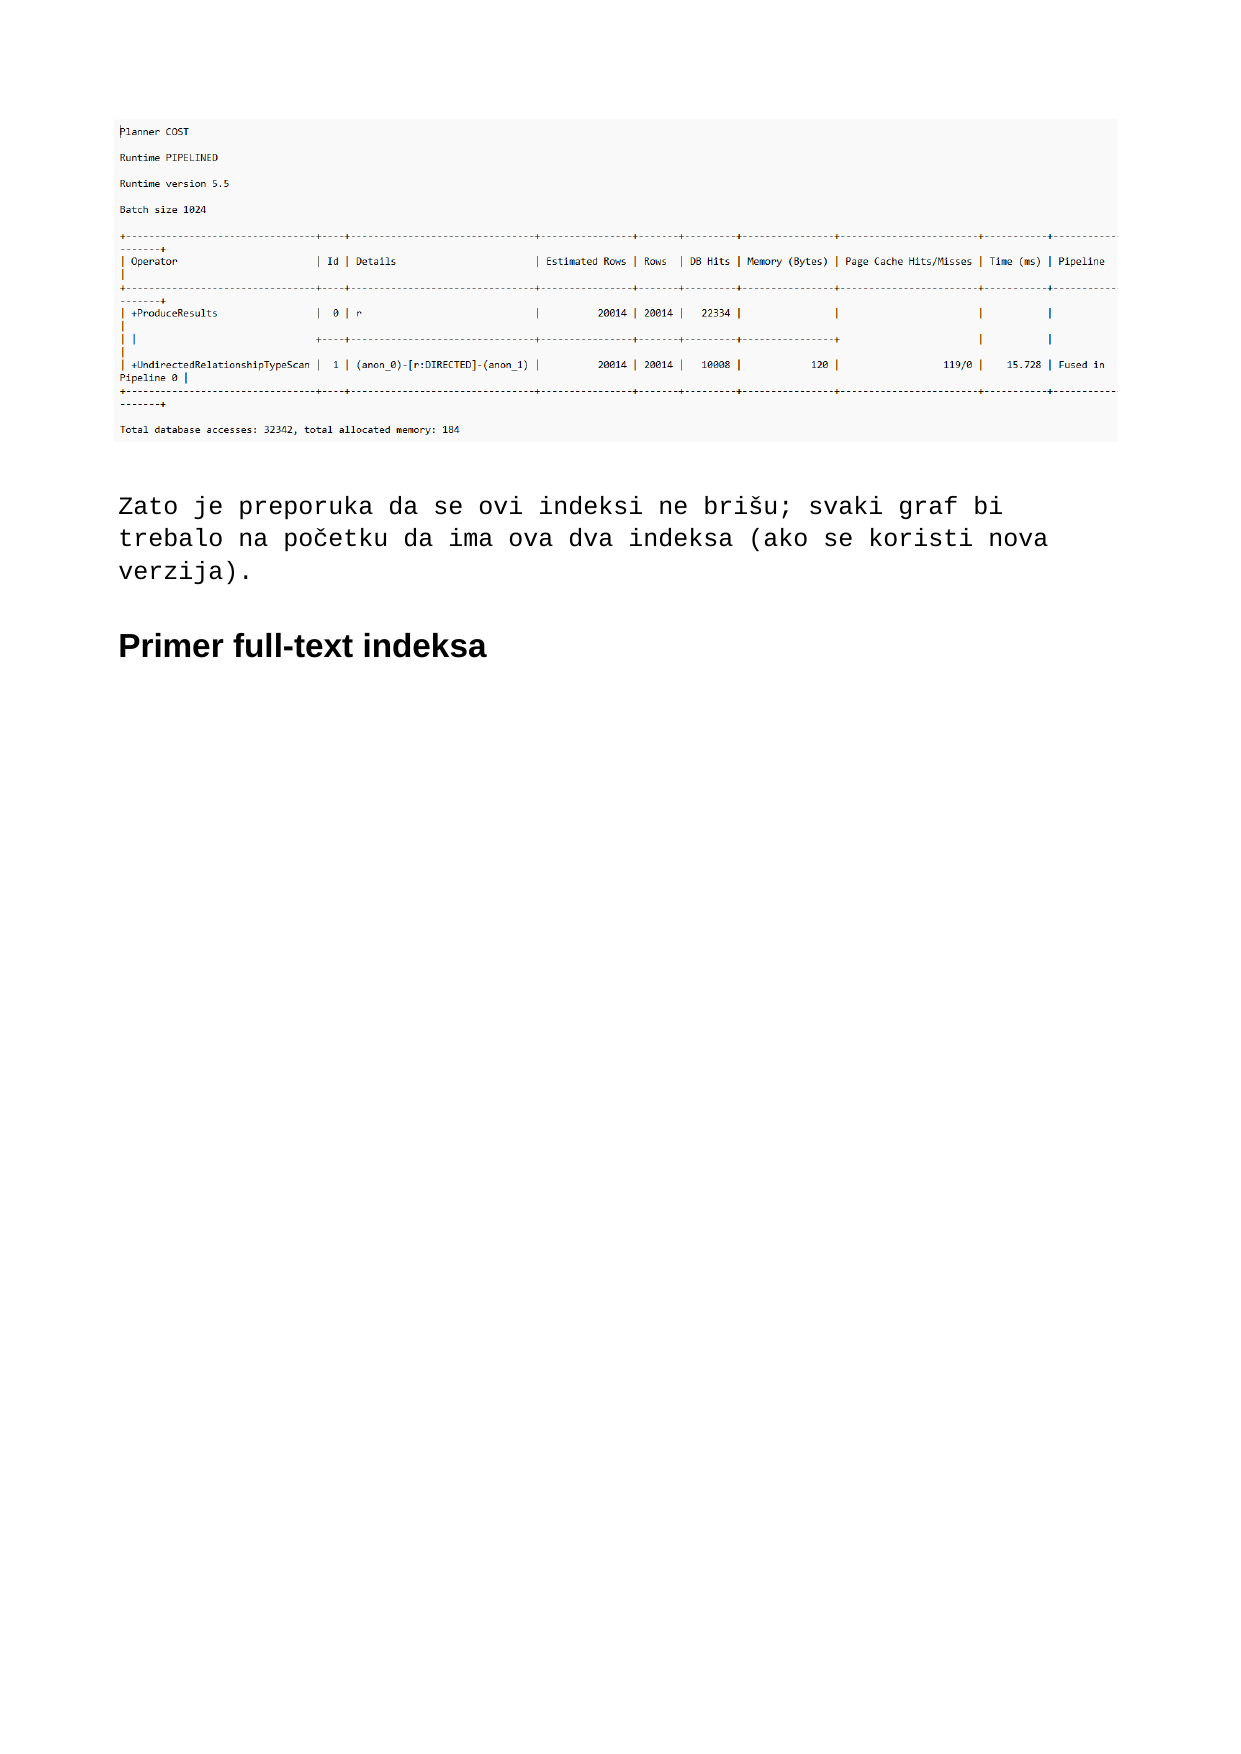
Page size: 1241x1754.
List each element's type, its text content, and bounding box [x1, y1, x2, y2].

text Zato je preporuka da se ovi indeksi ne brišu; svaki graf bi trebalo na početku da ima ova dva indeksa (ako se koristi nova verzija). [118, 493, 1122, 587]
picture [113, 119, 1118, 442]
subtitle Primer full-text indeksa [118, 626, 1122, 664]
